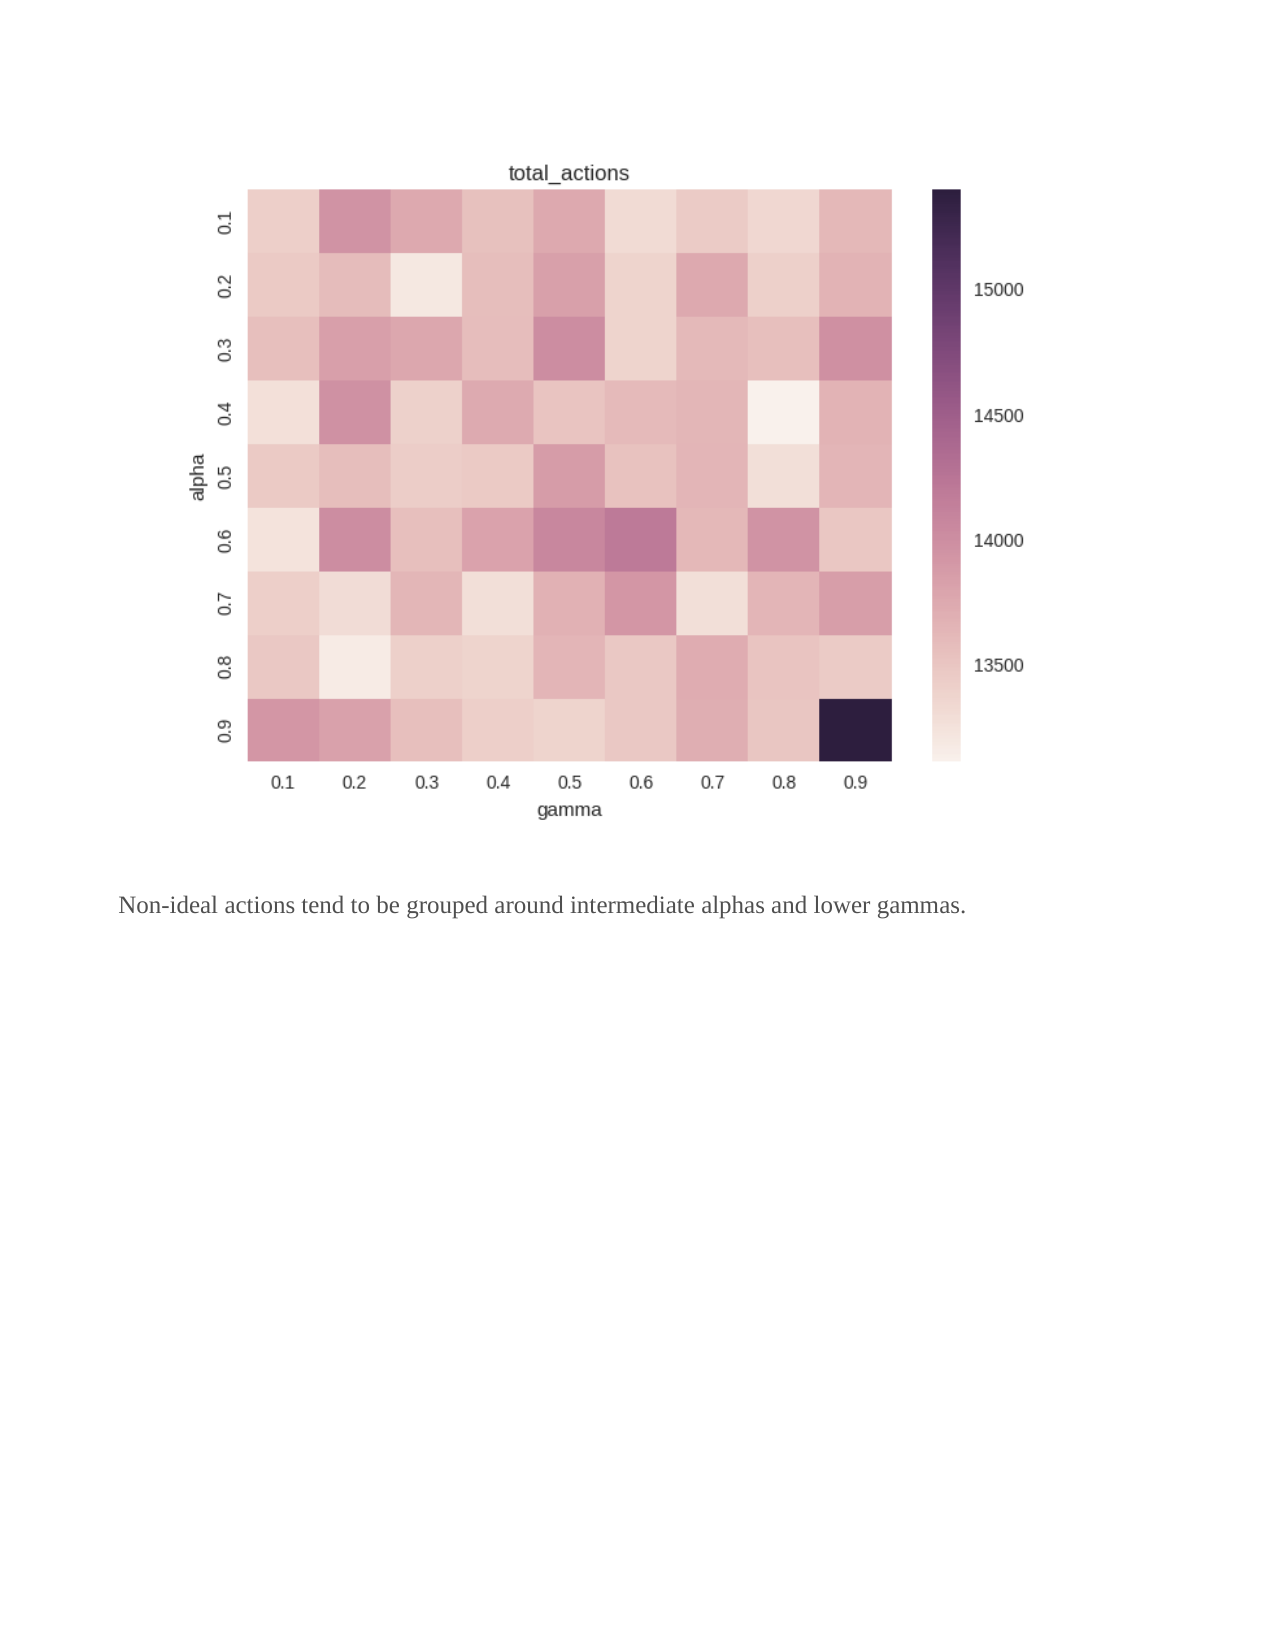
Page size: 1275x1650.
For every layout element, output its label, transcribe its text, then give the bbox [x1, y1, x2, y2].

text Non-ideal actions tend to be grouped around intermediate alphas and lower gammas. [118, 890, 1157, 918]
picture [118, 118, 1157, 833]
